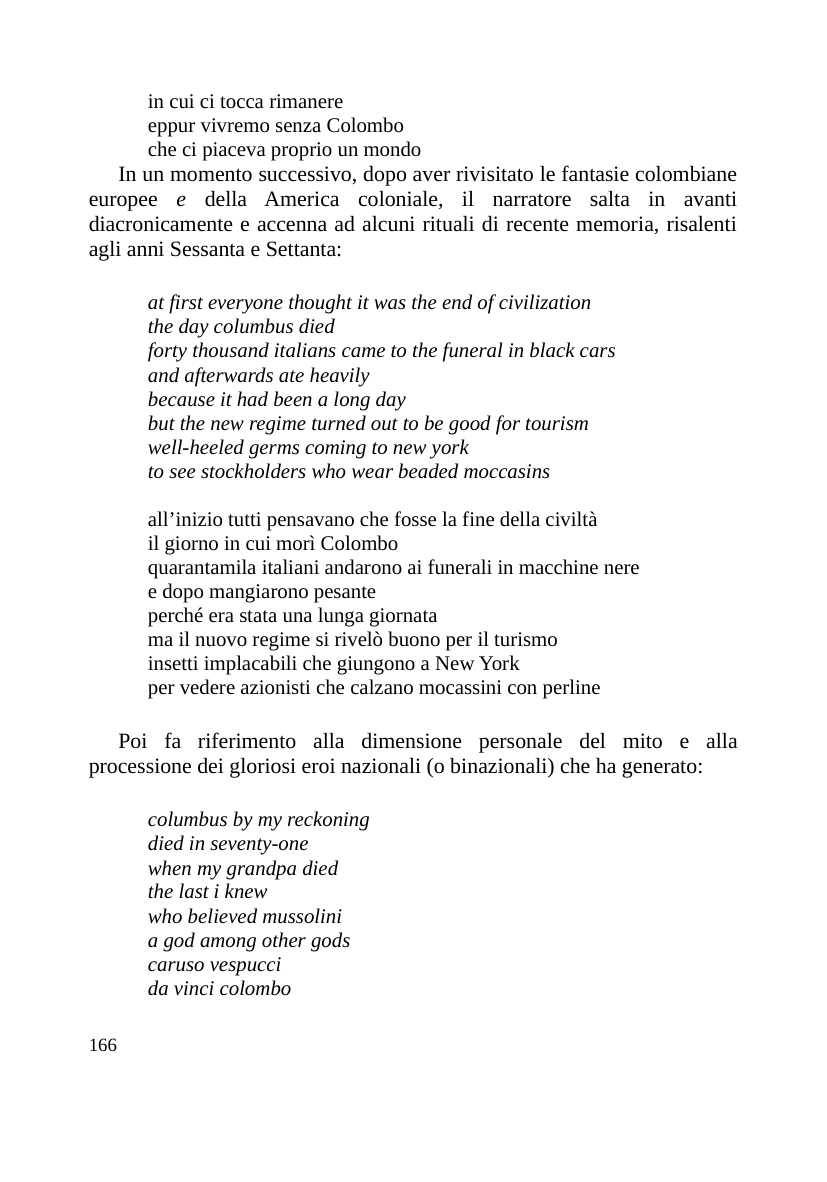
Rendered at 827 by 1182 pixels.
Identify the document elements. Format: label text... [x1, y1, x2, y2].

text quarantamila italiani andarono ai funerali in macchine nere [148, 555, 709, 579]
text and afterwards ate heavily [148, 362, 709, 387]
text In un momento successivo, dopo aver rivisitato le fantasie colombiane europee e della America coloniale, il narratore salta in avanti diacronicamente e accenna ad alcuni rituali di recente memoria, risalenti agli anni Sessanta e Settanta: [88, 161, 738, 262]
text the day columbus died [148, 314, 709, 338]
text caruso vespucci [148, 952, 709, 976]
text columbus by my reckoning [148, 807, 709, 831]
text when my grandpa died [148, 855, 709, 879]
text perché era stata una lunga giornata [148, 603, 709, 627]
text well-heeled germs coming to new york [148, 435, 709, 459]
text who believed mussolini [148, 903, 709, 928]
text da vinci colombo [148, 976, 709, 1000]
text a god among other gods [148, 928, 709, 952]
text because it had been a long day [148, 387, 709, 411]
text forty thousand italians came to the funeral in black cars [148, 338, 709, 362]
text at first everyone thought it was the end of civilization [148, 290, 709, 314]
text the last i knew [148, 879, 709, 903]
text che ci piaceva proprio un mondo [148, 137, 709, 161]
text insetti implacabili che giungono a New York [148, 651, 709, 675]
text to see stockholders who wear beaded moccasins [148, 459, 709, 483]
text in cui ci tocca rimanere [148, 88, 709, 113]
text died in seventy-one [148, 831, 709, 855]
text Poi fa riferimento alla dimensione personale del mito e alla processione dei gloriosi eroi nazionali (o binazionali) che ha generato: [88, 728, 738, 778]
text all’inizio tutti pensavano che fosse la fine della civiltà [148, 507, 709, 531]
text e dopo mangiarono pesante [148, 579, 709, 603]
text eppur vivremo senza Colombo [148, 113, 709, 137]
text but the new regime turned out to be good for tourism [148, 411, 709, 435]
text il giorno in cui morì Colombo [148, 531, 709, 555]
text per vedere azionisti che calzano mocassini con perline [148, 675, 709, 699]
text ma il nuovo regime si rivelò buono per il turismo [148, 627, 709, 651]
